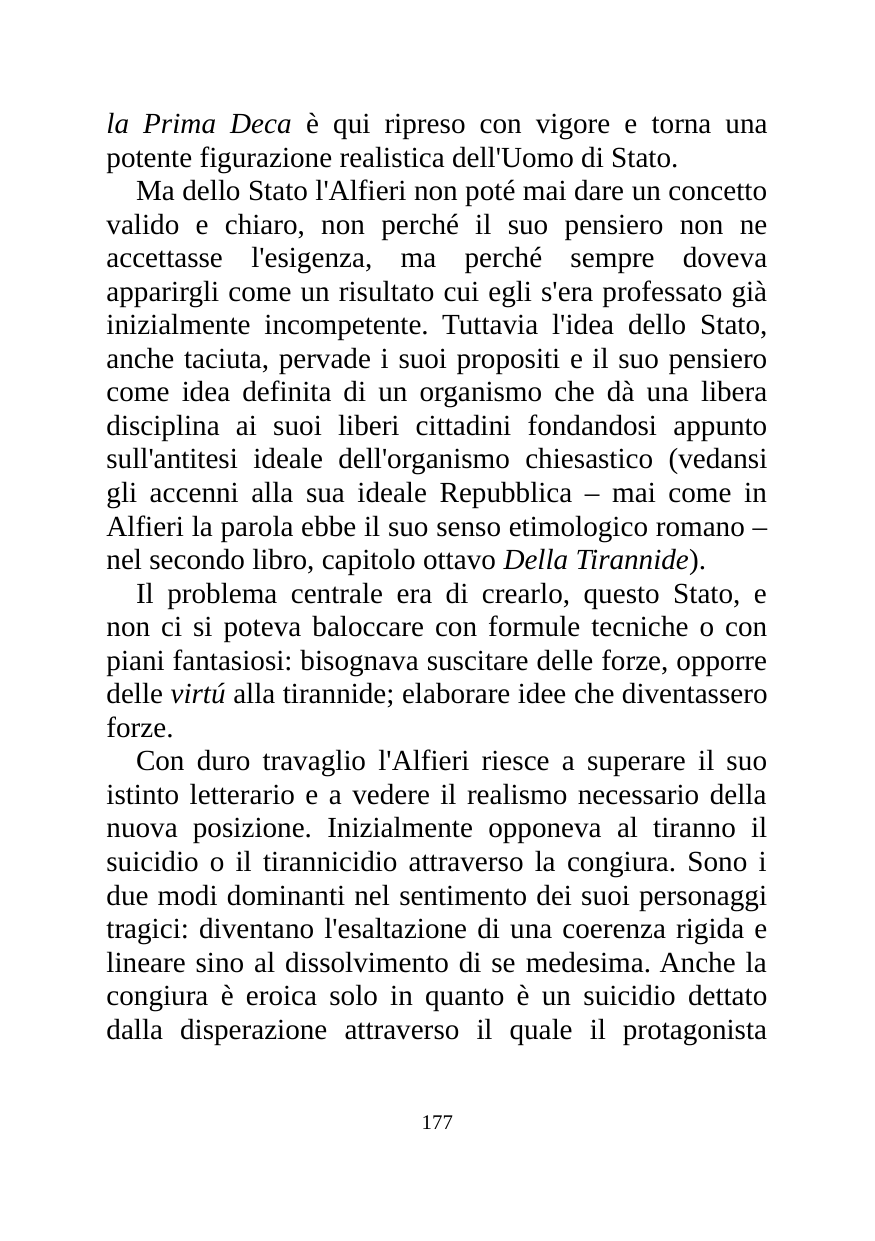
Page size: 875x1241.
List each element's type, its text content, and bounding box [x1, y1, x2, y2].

text Il problema centrale era di crearlo, questo Stato, e non ci si poteva baloccare con formule tecniche o con piani fantasiosi: bisognava suscitare delle forze, opporre delle virtú alla tirannide; elaborare idee che diventassero forze. [106, 576, 768, 743]
text Con duro travaglio l'Alfieri riesce a superare il suo istinto letterario e a vedere il realismo necessario della nuova posizione. Inizialmente opponeva al tiranno il suicidio o il tirannicidio attraverso la congiura. Sono i due modi dominanti nel sentimento dei suoi personaggi tragici: diventano l'esaltazione di una coerenza rigida e lineare sino al dissolvimento di se medesima. Anche la congiura è eroica solo in quanto è un suicidio dettato dalla disperazione attraverso il quale il protagonista [106, 743, 768, 1045]
text Ma dello Stato l'Alfieri non poté mai dare un concetto valido e chiaro, non perché il suo pensiero non ne accettasse l'esigenza, ma perché sempre doveva apparirgli come un risultato cui egli s'era professato già inizialmente incompetente. Tuttavia l'idea dello Stato, anche taciuta, pervade i suoi propositi e il suo pensiero come idea definita di un organismo che dà una libera disciplina ai suoi liberi cittadini fondandosi appunto sull'antitesi ideale dell'organismo chiesastico (vedansi gli accenni alla sua ideale Repubblica – mai come in Alfieri la parola ebbe il suo senso etimologico romano – nel secondo libro, capitolo ottavo Della Tirannide). [106, 173, 768, 576]
text la Prima Deca è qui ripreso con vigore e torna una potente figurazione realistica dell'Uomo di Stato. [106, 106, 768, 173]
